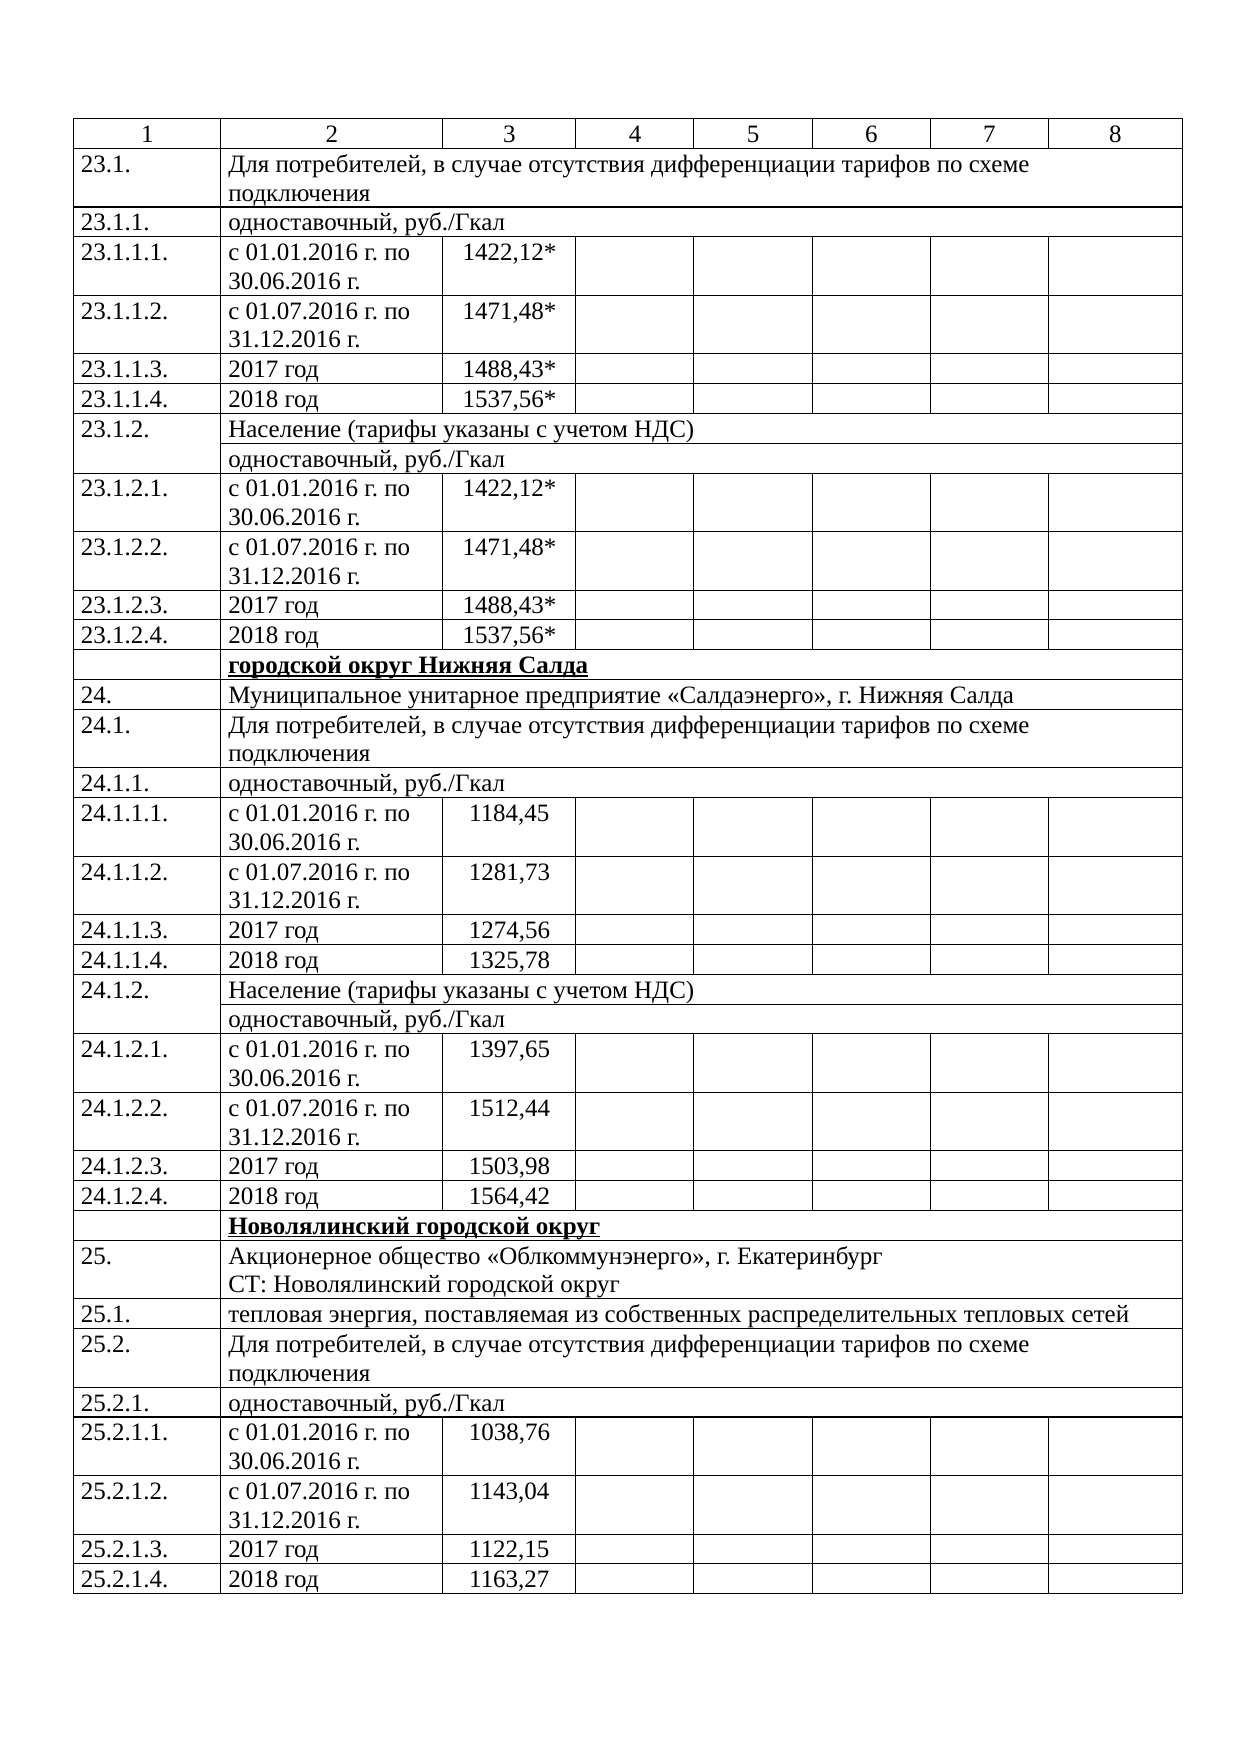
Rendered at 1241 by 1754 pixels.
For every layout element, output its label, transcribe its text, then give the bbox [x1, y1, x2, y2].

table_cell [1049, 1564, 1182, 1593]
table_cell [74, 1418, 220, 1475]
table_cell 1038,76 [443, 1418, 575, 1475]
table_cell [1049, 1034, 1182, 1092]
table_cell [694, 474, 812, 531]
table_cell [931, 1564, 1048, 1593]
table_cell [74, 1151, 220, 1180]
table_header 1 [74, 119, 220, 148]
table_cell с 01.07.2016 г. по 31.12.2016 г. [221, 296, 442, 353]
table_cell 1537,56* [443, 384, 575, 413]
table_cell [1049, 915, 1182, 944]
table_cell с 01.01.2016 г. по 30.06.2016 г. [221, 237, 442, 295]
table_cell [74, 710, 220, 767]
table_cell [1049, 296, 1182, 353]
table_cell [813, 1418, 930, 1475]
table_cell [813, 1564, 930, 1593]
table_cell [694, 1151, 812, 1180]
table_cell [74, 857, 220, 914]
table_cell [813, 1151, 930, 1180]
table_cell [694, 384, 812, 413]
table_cell [813, 620, 930, 649]
table_cell [813, 1034, 930, 1092]
table_cell [931, 620, 1048, 649]
table_cell [694, 1476, 812, 1533]
table_cell [74, 1476, 220, 1533]
table_cell одноставочный, руб./Гкал [221, 1005, 1182, 1033]
table_cell одноставочный, руб./Гкал [221, 444, 1182, 472]
table_cell [813, 591, 930, 619]
table_cell [931, 591, 1048, 619]
table_cell [931, 237, 1048, 295]
table_cell [576, 1151, 693, 1180]
table_cell [931, 1181, 1048, 1210]
table_cell Акционерное общество «Облкоммунэнерго», г. Екатеринбург СТ: Новолялинский городской округ [221, 1241, 1182, 1298]
table_cell [576, 1093, 693, 1150]
table_cell [931, 1093, 1048, 1150]
table_cell [813, 474, 930, 531]
table_cell [576, 1181, 693, 1210]
table_header 7 [931, 119, 1048, 148]
table_cell [1049, 1151, 1182, 1180]
table_cell [694, 237, 812, 295]
table_cell [74, 650, 220, 679]
table_cell [694, 1034, 812, 1092]
table_cell [576, 1418, 693, 1475]
table_cell [931, 915, 1048, 944]
table_cell Для потребителей, в случае отсутствия дифференциации тарифов по схеме подключения [221, 149, 1182, 206]
table_cell [74, 1211, 220, 1240]
table_cell [1049, 798, 1182, 856]
table_cell [1049, 237, 1182, 295]
table_cell [576, 591, 693, 619]
table_header 4 [576, 119, 693, 148]
table_cell [813, 945, 930, 974]
table_cell [694, 1093, 812, 1150]
table_cell городской округ Нижняя Салда [221, 650, 1182, 679]
table_cell 2018 год [221, 384, 442, 413]
table_cell [1049, 1535, 1182, 1563]
table_cell [576, 237, 693, 295]
table_cell [813, 532, 930, 589]
table_cell 2018 год [221, 620, 442, 649]
table_cell [931, 1535, 1048, 1563]
table_cell 1471,48* [443, 296, 575, 353]
table_cell [931, 354, 1048, 383]
table_cell Для потребителей, в случае отсутствия дифференциации тарифов по схеме подключения [221, 710, 1182, 767]
table_cell Муниципальное унитарное предприятие «Салдаэнерго», г. Нижняя Салда [221, 680, 1182, 709]
table_cell [1049, 857, 1182, 914]
table_cell 1512,44 [443, 1093, 575, 1150]
table_cell [1049, 474, 1182, 531]
table_cell [931, 474, 1048, 531]
table_cell 1397,65 [443, 1034, 575, 1092]
table_cell [694, 354, 812, 383]
table_cell [1049, 384, 1182, 413]
table_cell 2017 год [221, 591, 442, 619]
table_cell Население (тарифы указаны с учетом НДС) [221, 975, 1182, 1003]
table_cell [74, 208, 220, 236]
table_cell 1564,42 [443, 1181, 575, 1210]
table_cell 1184,45 [443, 798, 575, 856]
table_cell [74, 768, 220, 797]
table_cell [694, 1181, 812, 1210]
table_cell [74, 945, 220, 974]
table_cell 1422,12* [443, 474, 575, 531]
table_cell [694, 1535, 812, 1563]
table_cell [813, 1093, 930, 1150]
table_cell одноставочный, руб./Гкал [221, 768, 1182, 797]
table_cell 1471,48* [443, 532, 575, 589]
table_cell [74, 620, 220, 649]
table_header 8 [1049, 119, 1182, 148]
table_cell Население (тарифы указаны с учетом НДС) [221, 414, 1182, 443]
table_cell 1281,73 [443, 857, 575, 914]
table_cell с 01.07.2016 г. по 31.12.2016 г. [221, 857, 442, 914]
table_cell [694, 1564, 812, 1593]
table_cell [74, 680, 220, 709]
table_cell [1049, 532, 1182, 589]
table_cell [694, 620, 812, 649]
table_cell [576, 1034, 693, 1092]
table_cell 1163,27 [443, 1564, 575, 1593]
table_cell [74, 591, 220, 619]
table_cell [576, 857, 693, 914]
table_cell [813, 1535, 930, 1563]
table_cell [74, 1329, 220, 1387]
table_cell 2017 год [221, 1151, 442, 1180]
table_cell с 01.01.2016 г. по 30.06.2016 г. [221, 474, 442, 531]
table_cell [576, 354, 693, 383]
table_cell [694, 532, 812, 589]
table_cell [931, 1034, 1048, 1092]
table_cell [1049, 1181, 1182, 1210]
table_cell [1049, 1418, 1182, 1475]
table_cell [931, 296, 1048, 353]
table_cell [576, 620, 693, 649]
table_cell [1049, 1093, 1182, 1150]
table_header 6 [813, 119, 930, 148]
table_cell [694, 945, 812, 974]
table_cell [74, 1388, 220, 1416]
table_cell [931, 798, 1048, 856]
table_cell [931, 384, 1048, 413]
table_cell [74, 798, 220, 856]
table_cell [74, 1034, 220, 1092]
table_cell [694, 857, 812, 914]
table_cell [576, 1476, 693, 1533]
table_cell [74, 474, 220, 531]
table_cell [1049, 620, 1182, 649]
table_cell 1122,15 [443, 1535, 575, 1563]
table_cell [1049, 354, 1182, 383]
table_cell [931, 857, 1048, 914]
table_cell [813, 1476, 930, 1533]
table_cell [813, 915, 930, 944]
table_cell [576, 945, 693, 974]
table_cell Новолялинский городской округ [221, 1211, 1182, 1240]
table_cell [576, 296, 693, 353]
table_cell [931, 1151, 1048, 1180]
table_cell [74, 1299, 220, 1328]
table_cell 2018 год [221, 1564, 442, 1593]
table_cell [576, 915, 693, 944]
table_cell [576, 474, 693, 531]
table_cell 1422,12* [443, 237, 575, 295]
table_cell [694, 296, 812, 353]
table_cell [74, 1093, 220, 1150]
table_header 3 [443, 119, 575, 148]
table_cell [813, 798, 930, 856]
table_cell [694, 798, 812, 856]
table_cell с 01.07.2016 г. по 31.12.2016 г. [221, 532, 442, 589]
table_cell [74, 237, 220, 295]
table_cell [813, 857, 930, 914]
table_cell 2017 год [221, 915, 442, 944]
table_cell 1503,98 [443, 1151, 575, 1180]
table_cell [74, 1241, 220, 1298]
table_cell 1325,78 [443, 945, 575, 974]
table_cell [74, 354, 220, 383]
table_cell [74, 1181, 220, 1210]
table_cell [74, 414, 220, 472]
table_cell [74, 532, 220, 589]
table_cell 2017 год [221, 354, 442, 383]
table_cell [813, 1181, 930, 1210]
table_cell [813, 237, 930, 295]
table_header 5 [694, 119, 812, 148]
table_cell [1049, 1476, 1182, 1533]
table_cell Для потребителей, в случае отсутствия дифференциации тарифов по схеме подключения [221, 1329, 1182, 1387]
table_cell с 01.01.2016 г. по 30.06.2016 г. [221, 798, 442, 856]
table_cell [931, 1418, 1048, 1475]
table_cell [576, 1535, 693, 1563]
table_cell 2018 год [221, 1181, 442, 1210]
table_cell одноставочный, руб./Гкал [221, 208, 1182, 236]
table_cell [694, 915, 812, 944]
table_cell [931, 1476, 1048, 1533]
table_cell [74, 1535, 220, 1563]
table_cell тепловая энергия, поставляемая из собственных распределительных тепловых сетей [221, 1299, 1182, 1328]
table_cell [1049, 591, 1182, 619]
table_cell 1488,43* [443, 591, 575, 619]
table_cell [931, 945, 1048, 974]
table_cell [576, 384, 693, 413]
table_cell 1537,56* [443, 620, 575, 649]
table_cell [74, 1564, 220, 1593]
table_cell 2018 год [221, 945, 442, 974]
table_cell 1143,04 [443, 1476, 575, 1533]
table_cell [813, 384, 930, 413]
table_cell [74, 975, 220, 1033]
table_cell [74, 149, 220, 206]
table_header 2 [221, 119, 442, 148]
table_cell [74, 296, 220, 353]
table_cell 1274,56 [443, 915, 575, 944]
table_cell [931, 532, 1048, 589]
table_cell [694, 591, 812, 619]
table_cell [576, 532, 693, 589]
table_cell [813, 354, 930, 383]
table_cell одноставочный, руб./Гкал [221, 1388, 1182, 1416]
table_cell [694, 1418, 812, 1475]
table_cell [1049, 945, 1182, 974]
table_cell 2017 год [221, 1535, 442, 1563]
table_cell [576, 1564, 693, 1593]
table_cell [74, 915, 220, 944]
table_cell с 01.01.2016 г. по 30.06.2016 г. [221, 1418, 442, 1475]
table_cell с 01.07.2016 г. по 31.12.2016 г. [221, 1476, 442, 1533]
table_cell [74, 384, 220, 413]
table_cell [576, 798, 693, 856]
table_cell с 01.07.2016 г. по 31.12.2016 г. [221, 1093, 442, 1150]
table_cell [813, 296, 930, 353]
table_cell с 01.01.2016 г. по 30.06.2016 г. [221, 1034, 442, 1092]
table_cell 1488,43* [443, 354, 575, 383]
